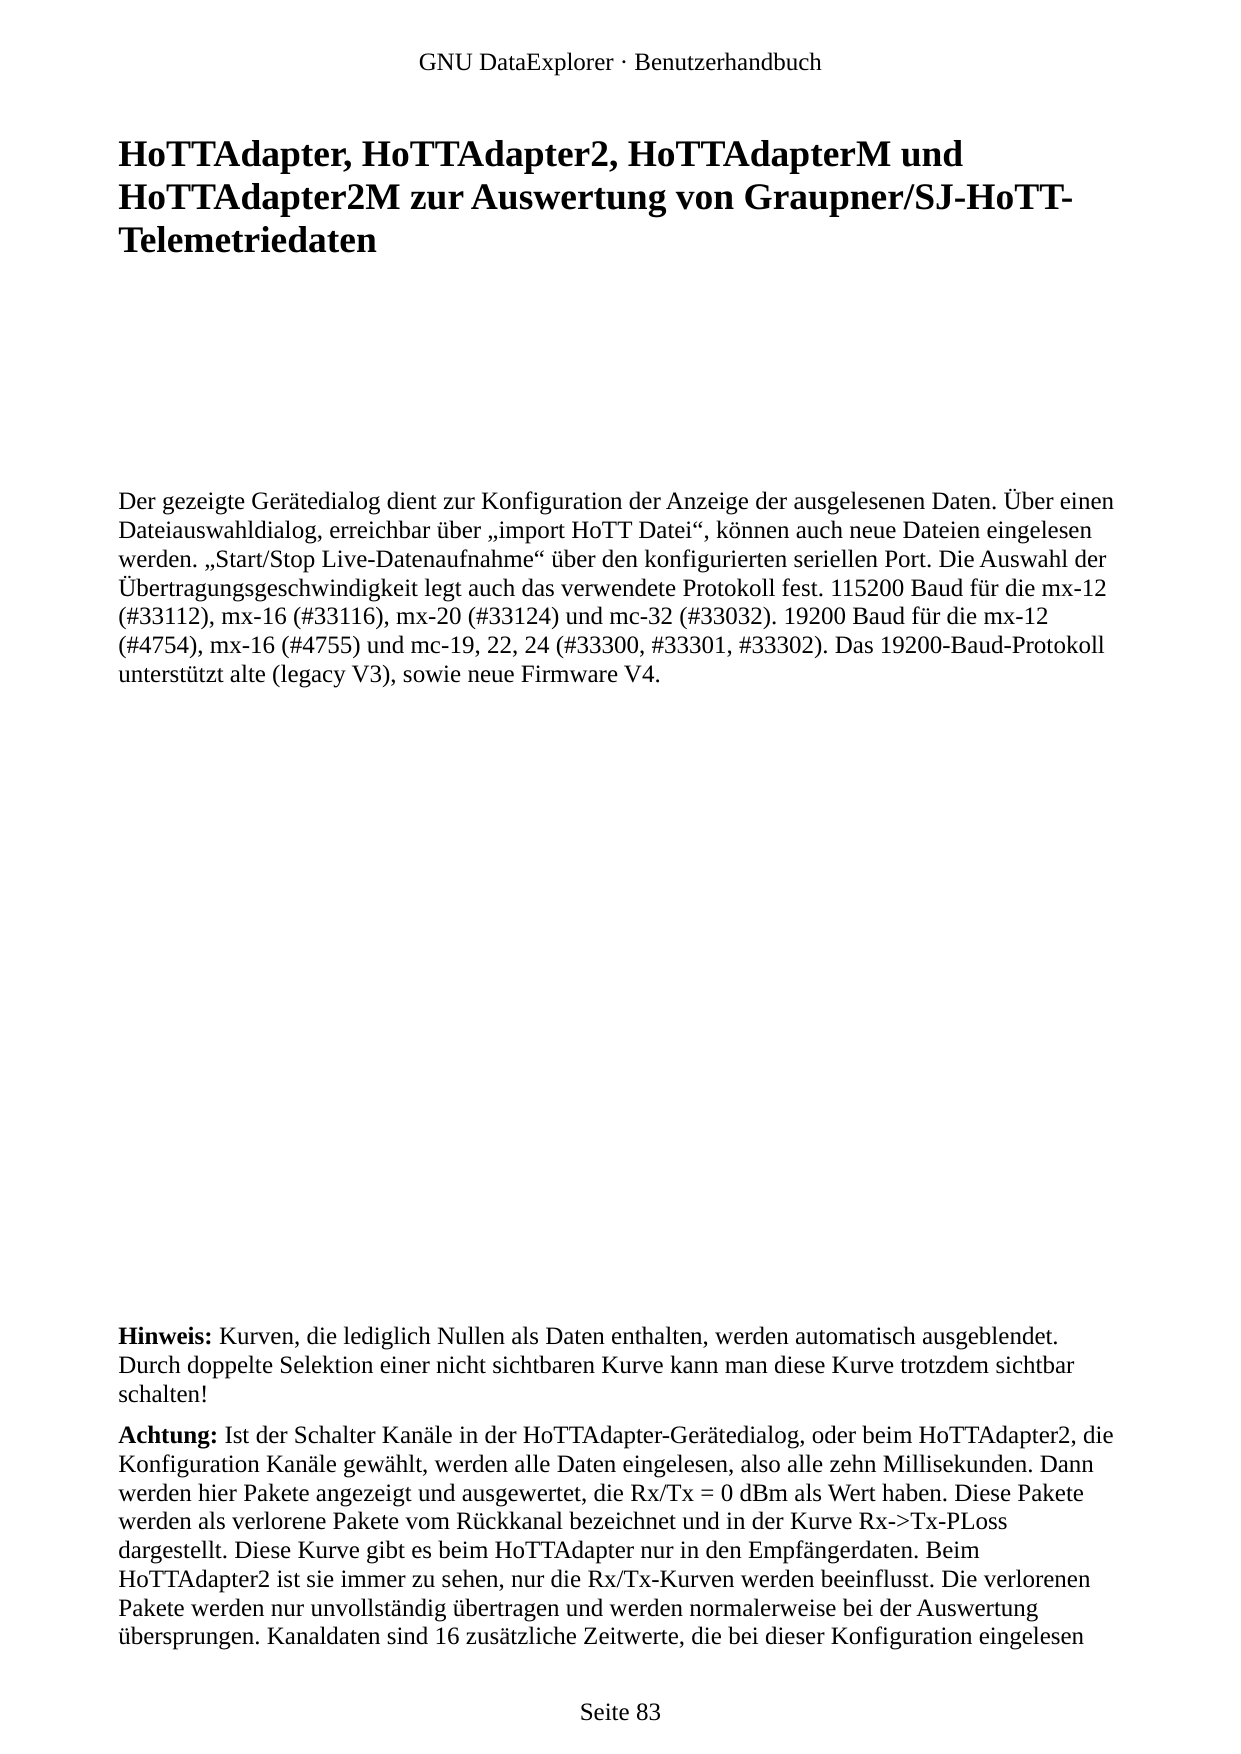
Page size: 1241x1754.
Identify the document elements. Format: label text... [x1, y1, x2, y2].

subtitle HoTTAdapter, HoTTAdapter2, HoTTAdapterM und HoTTAdapter2M zur Auswertung von Graupner/SJ-HoTT-Telemetriedaten [118, 131, 1122, 261]
text Der gezeigte Gerätedialog dient zur Konfiguration der Anzeige der ausgelesenen Daten. Über einen Dateiauswahldialog, erreichbar über „import HoTT Datei“, können auch neue Dateien eingelesen werden. „Start/Stop Live-Datenaufnahme“ über den konfigurierten seriellen Port. Die Auswahl der Übertragungsgeschwindigkeit legt auch das verwendete Protokoll fest. 115200 Baud für die mx-12 (#33112), mx-16 (#33116), mx-20 (#33124) und mc-32 (#33032). 19200 Baud für die mx-12 (#4754), mx-16 (#4755) und mc-19, 22, 24 (#33300, #33301, #33302). Das 19200-Baud-Protokoll unterstützt alte (legacy V3), sowie neue Firmware V4. [118, 486, 1122, 688]
text Achtung: Ist der Schalter Kanäle in der HoTTAdapter-Gerätedialog, oder beim HoTTAdapter2, die Konfiguration Kanäle gewählt, werden alle Daten eingelesen, also alle zehn Millisekunden. Dann werden hier Pakete angezeigt und ausgewertet, die Rx/Tx = 0 dBm als Wert haben. Diese Pakete werden als verlorene Pakete vom Rückkanal bezeichnet und in der Kurve Rx->Tx-PLoss dargestellt. Diese Kurve gibt es beim HoTTAdapter nur in den Empfängerdaten. Beim HoTTAdapter2 ist sie immer zu sehen, nur die Rx/Tx-Kurven werden beeinflusst. Die verlorenen Pakete werden nur unvollständig übertragen und werden normalerweise bei der Auswertung übersprungen. Kanaldaten sind 16 zusätzliche Zeitwerte, die bei dieser Konfiguration eingelesen [118, 1420, 1122, 1650]
